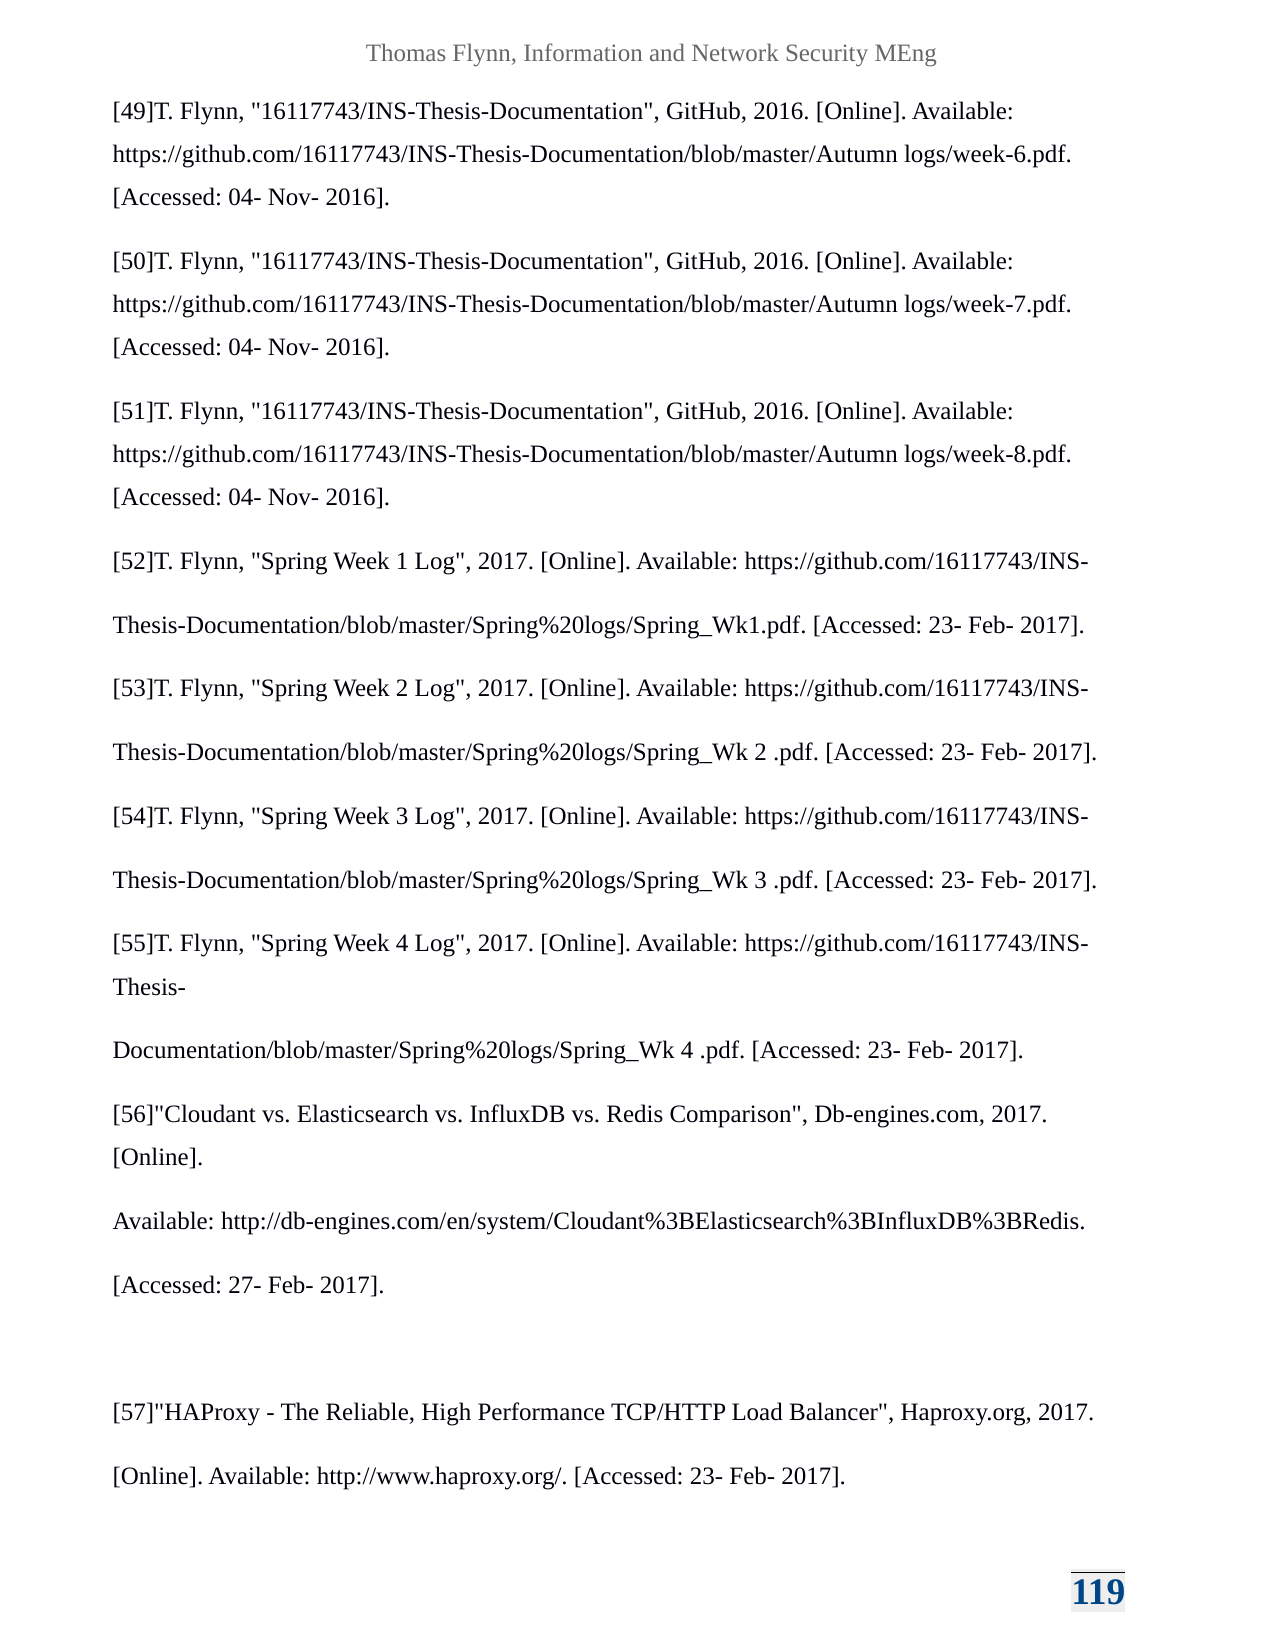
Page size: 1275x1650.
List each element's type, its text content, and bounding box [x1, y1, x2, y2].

text [57]"HAProxy - The Reliable, High Performance TCP/HTTP Load Balancer", Haproxy.org, 2017. [112, 1397, 1125, 1426]
text Available: http://db-engines.com/en/system/Cloudant%3BElasticsearch%3BInfluxDB%3BRedis. [112, 1206, 1125, 1235]
text Thesis-Documentation/blob/master/Spring%20logs/Spring_Wk 2 .pdf. [Accessed: 23- Feb- 2017]. [112, 737, 1125, 766]
text [Accessed: 27- Feb- 2017]. [112, 1270, 1125, 1298]
text [Online]. Available: http://www.haproxy.org/. [Accessed: 23- Feb- 2017]. [112, 1461, 1125, 1490]
text [53]T. Flynn, "Spring Week 2 Log", 2017. [Online]. Available: https://github.com/16117743/INS- [112, 673, 1125, 702]
text [52]T. Flynn, "Spring Week 1 Log", 2017. [Online]. Available: https://github.com/16117743/INS- [112, 546, 1125, 575]
text [50]T. Flynn, "16117743/INS-Thesis-Documentation", GitHub, 2016. [Online]. Available: https://github.com/16117743/INS-Thesis-Documentation/blob/master/Autumn logs/week-7.pdf. [Accessed: 04- Nov- 2016]. [112, 246, 1125, 361]
text Thesis-Documentation/blob/master/Spring%20logs/Spring_Wk1.pdf. [Accessed: 23- Feb- 2017]. [112, 610, 1125, 638]
text [56]"Cloudant vs. Elasticsearch vs. InfluxDB vs. Redis Comparison", Db-engines.com, 2017. [Online]. [112, 1099, 1125, 1171]
text [55]T. Flynn, "Spring Week 4 Log", 2017. [Online]. Available: https://github.com/16117743/INS-Thesis- [112, 928, 1125, 1000]
text Documentation/blob/master/Spring%20logs/Spring_Wk 4 .pdf. [Accessed: 23- Feb- 2017]. [112, 1035, 1125, 1064]
text [51]T. Flynn, "16117743/INS-Thesis-Documentation", GitHub, 2016. [Online]. Available: https://github.com/16117743/INS-Thesis-Documentation/blob/master/Autumn logs/week-8.pdf. [Accessed: 04- Nov- 2016]. [112, 396, 1125, 511]
text [49]T. Flynn, "16117743/INS-Thesis-Documentation", GitHub, 2016. [Online]. Available: https://github.com/16117743/INS-Thesis-Documentation/blob/master/Autumn logs/week-6.pdf. [Accessed: 04- Nov- 2016]. [112, 96, 1125, 211]
text Thesis-Documentation/blob/master/Spring%20logs/Spring_Wk 3 .pdf. [Accessed: 23- Feb- 2017]. [112, 865, 1125, 893]
text [54]T. Flynn, "Spring Week 3 Log", 2017. [Online]. Available: https://github.com/16117743/INS- [112, 801, 1125, 830]
